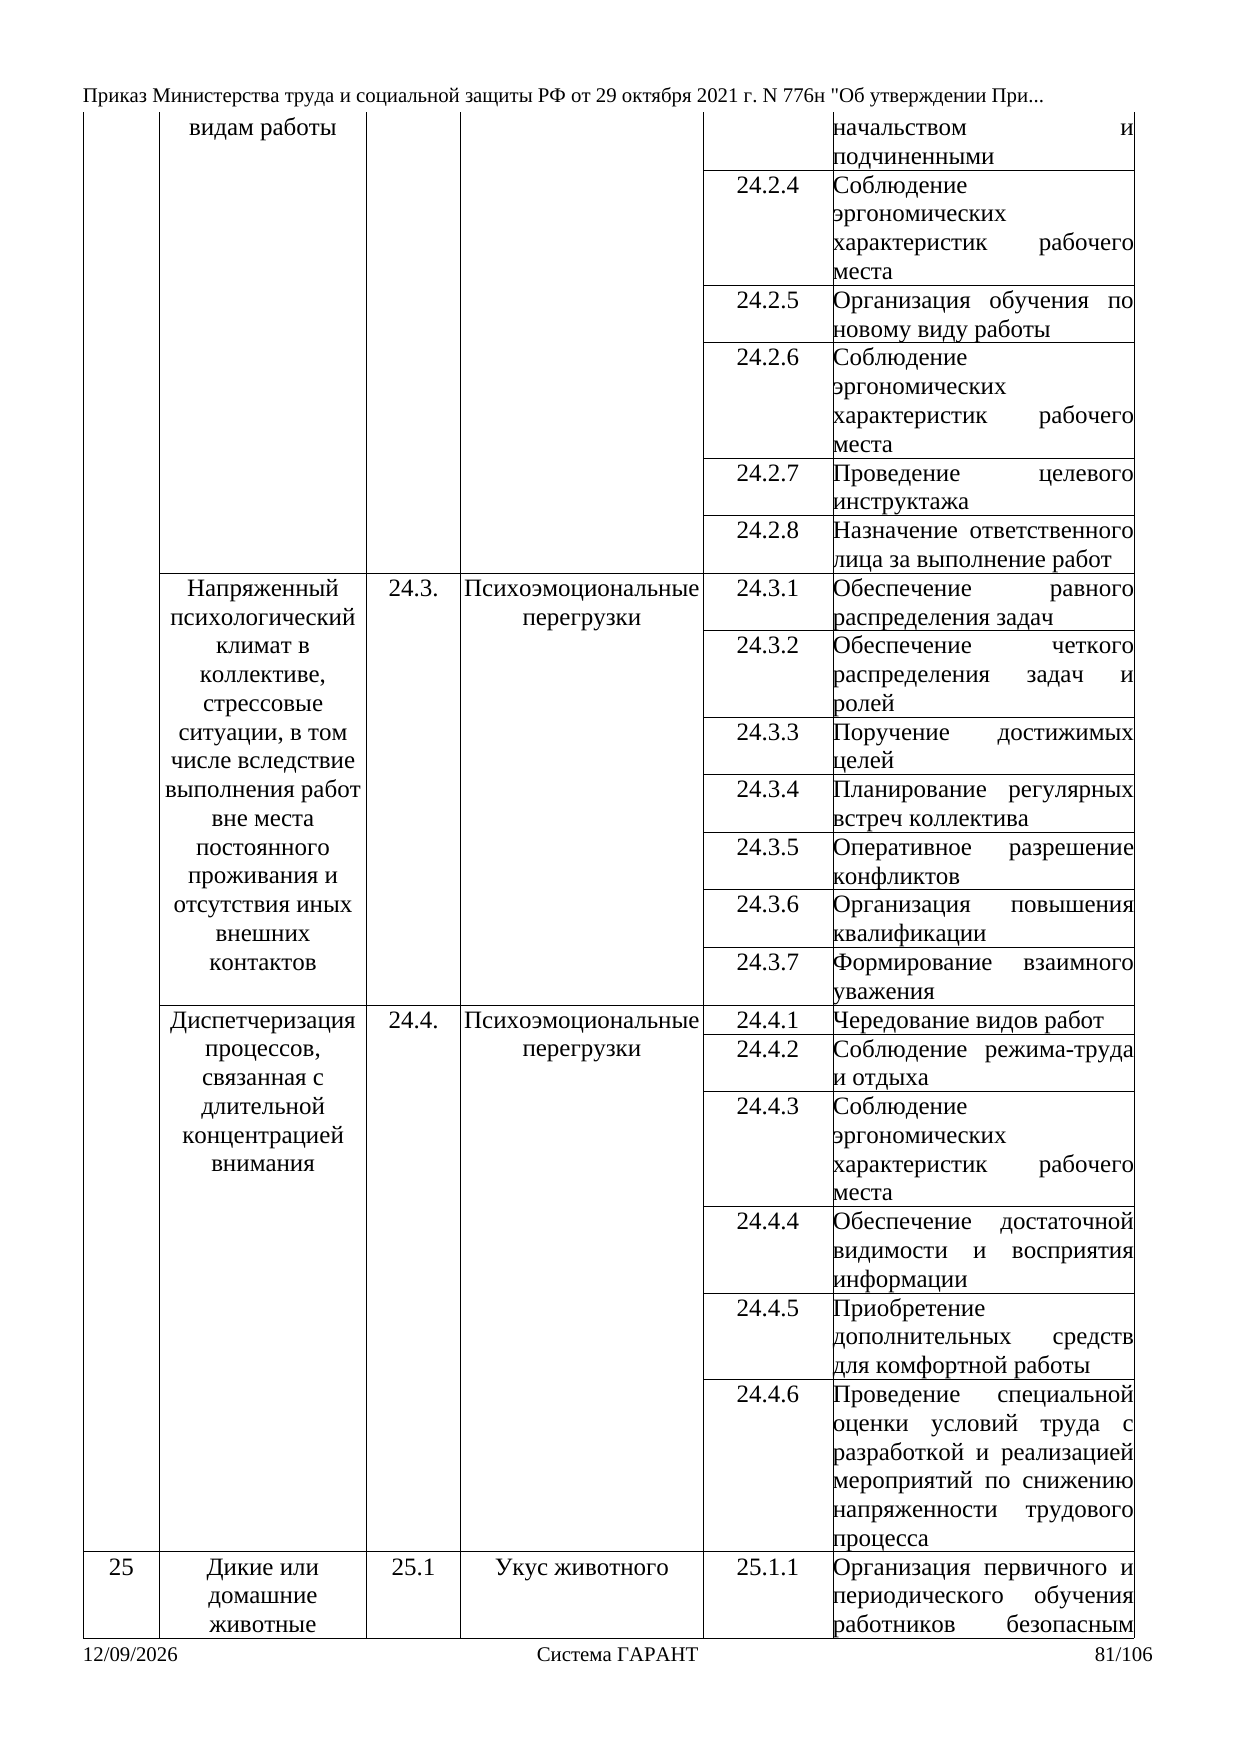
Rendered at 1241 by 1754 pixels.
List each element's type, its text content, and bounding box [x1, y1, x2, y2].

table_cell [461, 112, 703, 573]
table_cell 24.3.1 [704, 574, 833, 630]
table_cell 24.4.4 [704, 1207, 833, 1293]
table_cell [367, 112, 460, 573]
table_cell Обеспечение четкого распределения задач и ролей [834, 631, 1134, 717]
table_cell начальством и подчиненными [834, 112, 1134, 170]
table_cell Дикие или домашние животные [160, 1552, 366, 1638]
table_cell Соблюдение эргономических характеристик рабочего места [834, 171, 1134, 285]
table_cell 24.4.3 [704, 1092, 833, 1206]
table_cell 25.1 [367, 1552, 460, 1638]
table_cell Чередование видов работ [834, 1006, 1134, 1034]
table_cell [704, 112, 833, 170]
table_cell Укус животного [461, 1552, 703, 1638]
table_cell Оперативное разрешение конфликтов [834, 833, 1134, 889]
table_cell 24.2.4 [704, 171, 833, 285]
table_cell Соблюдение эргономических характеристик рабочего места [834, 1092, 1134, 1206]
table_cell 24.3.5 [704, 833, 833, 889]
table_cell Напряженный психологический климат в коллективе, стрессовые ситуации, в том числе вследствие выполнения работ вне места постоянного проживания и отсутствия иных внешних контактов [160, 574, 366, 1005]
table_cell Обеспечение достаточной видимости и восприятия информации [834, 1207, 1134, 1293]
table_cell 24.4.1 [704, 1006, 833, 1034]
table_cell 24.2.5 [704, 286, 833, 342]
table_cell 24.2.8 [704, 516, 833, 573]
table_cell Обеспечение равного распределения задач [834, 574, 1134, 630]
table_cell Организация обучения по новому виду работы [834, 286, 1134, 342]
table_cell Психоэмоциональные перегрузки [461, 574, 703, 1005]
table_cell 24.3.3 [704, 718, 833, 774]
table_cell 24.4.6 [704, 1380, 833, 1551]
table_cell Планирование регулярных встреч коллектива [834, 775, 1134, 832]
table_cell Диспетчеризация процессов, связанная с длительной концентрацией внимания [160, 1006, 366, 1551]
table_cell 25.1.1 [704, 1552, 833, 1638]
table_cell 24.3. [367, 574, 460, 1005]
table_cell видам работы [160, 112, 366, 573]
table_cell Психоэмоциональные перегрузки [461, 1006, 703, 1551]
table_cell Приобретение дополнительных средств для комфортной работы [834, 1294, 1134, 1379]
table_cell 24.4. [367, 1006, 460, 1551]
table_cell [84, 112, 159, 1551]
table_cell 24.4.5 [704, 1294, 833, 1379]
table_cell Проведение целевого инструктажа [834, 459, 1134, 515]
table_cell 24.3.2 [704, 631, 833, 717]
table_cell Поручение достижимых целей [834, 718, 1134, 774]
table_cell Организация первичного и периодического обучения работников безопасным [834, 1552, 1134, 1638]
table_cell Формирование взаимного уважения [834, 948, 1134, 1005]
table_cell 24.2.6 [704, 343, 833, 458]
table_cell 24.2.7 [704, 459, 833, 515]
table_cell 24.3.4 [704, 775, 833, 832]
table_cell Организация повышения квалификации [834, 890, 1134, 947]
table_cell 25 [84, 1552, 159, 1638]
table_cell 24.3.7 [704, 948, 833, 1005]
table_cell 24.3.6 [704, 890, 833, 947]
table_cell Соблюдение эргономических характеристик рабочего места [834, 343, 1134, 458]
table_cell 24.4.2 [704, 1035, 833, 1091]
table_cell Проведение специальной оценки условий труда с разработкой и реализацией мероприятий по снижению напряженности трудового процесса [834, 1380, 1134, 1551]
table_cell Назначение ответственного лица за выполнение работ [834, 516, 1134, 573]
table_cell Соблюдение режима-труда и отдыха [834, 1035, 1134, 1091]
